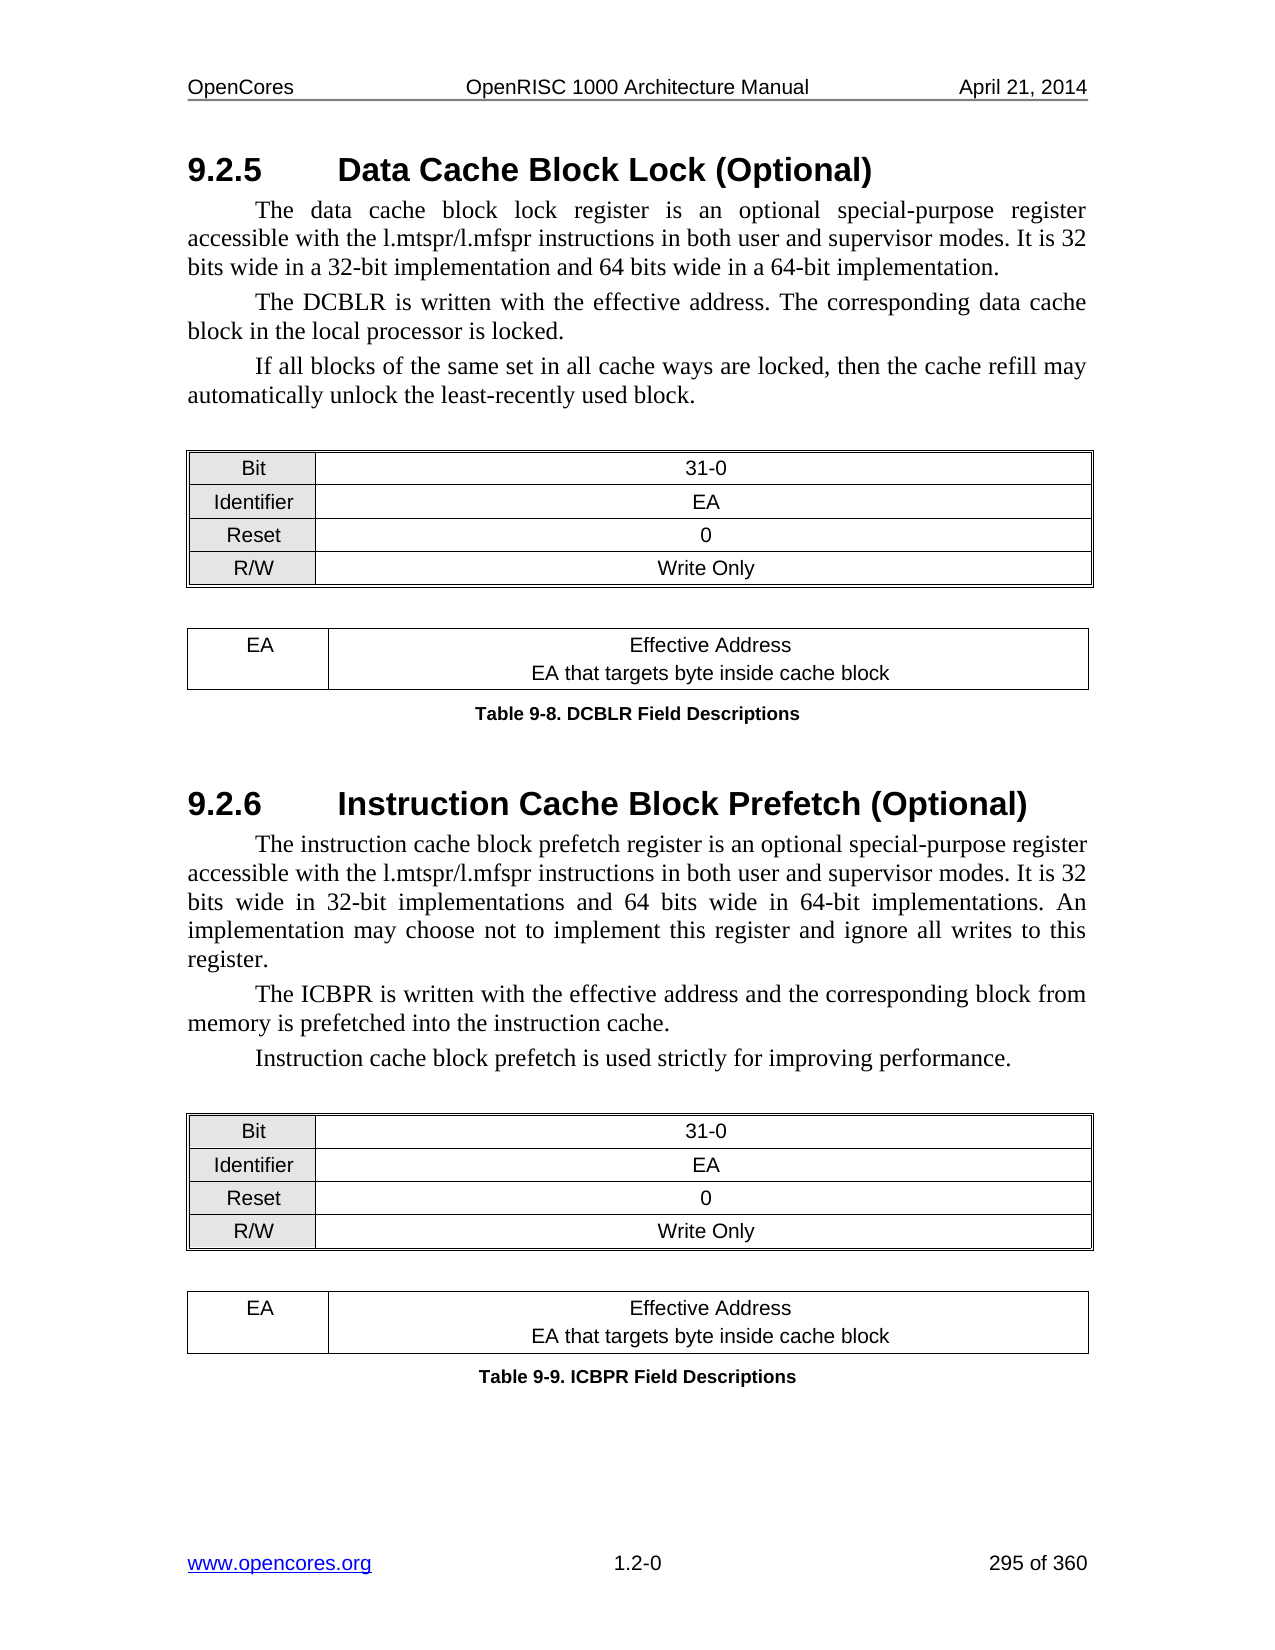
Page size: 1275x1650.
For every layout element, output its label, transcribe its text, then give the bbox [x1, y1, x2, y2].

text The data cache block lock register is an optional special-purpose register accessible with the l.mtspr/l.mfspr instructions in both user and supervisor modes. It is 32 bits wide in a 32-bit implementation and 64 bits wide in a 64-bit implementation. [187, 195, 1087, 281]
text Table 9-9. ICBPR Field Descriptions [187, 1366, 1087, 1387]
table_cell Identifier [190, 485, 315, 518]
table_header 31-0 [316, 1116, 1091, 1147]
table_cell Reset [190, 519, 315, 551]
text Table 9-8. DCBLR Field Descriptions [187, 703, 1087, 724]
table_cell 0 [316, 1182, 1091, 1214]
table_cell Identifier [190, 1149, 315, 1181]
table_header Bit [190, 1116, 315, 1147]
text The DCBLR is written with the effective address. The corresponding data cache block in the local processor is locked. [187, 287, 1087, 345]
table_cell Reset [190, 1182, 315, 1214]
table_cell R/W [190, 1215, 315, 1247]
table_cell EA [316, 1149, 1091, 1181]
table_header EA [188, 629, 328, 689]
table_cell Write Only [316, 1215, 1091, 1247]
text The instruction cache block prefetch register is an optional special-purpose register accessible with the l.mtspr/l.mfspr instructions in both user and supervisor modes. It is 32 bits wide in 32-bit implementations and 64 bits wide in 64-bit implementations. An implementation may choose not to implement this register and ignore all writes to this register. [187, 829, 1087, 973]
table_header EA [188, 1292, 328, 1352]
table_header 31-0 [316, 453, 1091, 484]
text If all blocks of the same set in all cache ways are locked, then the cache refill may automatically unlock the least-recently used block. [187, 351, 1087, 408]
text Instruction cache block prefetch is used strictly for improving performance. [187, 1043, 1087, 1072]
text The ICBPR is written with the effective address and the corresponding block from memory is prefetched into the instruction cache. [187, 979, 1087, 1037]
table_header Effective Address EA that targets byte inside cache block [329, 1292, 1088, 1352]
table_header Bit [190, 453, 315, 484]
table_cell EA [316, 485, 1091, 518]
table_cell Write Only [316, 552, 1091, 584]
table_cell R/W [190, 552, 315, 584]
table_header Effective Address EA that targets byte inside cache block [329, 629, 1088, 689]
subtitle Instruction Cache Block Prefetch (Optional) [187, 784, 1087, 823]
table_cell 0 [316, 519, 1091, 551]
subtitle Data Cache Block Lock (Optional) [187, 150, 1087, 188]
